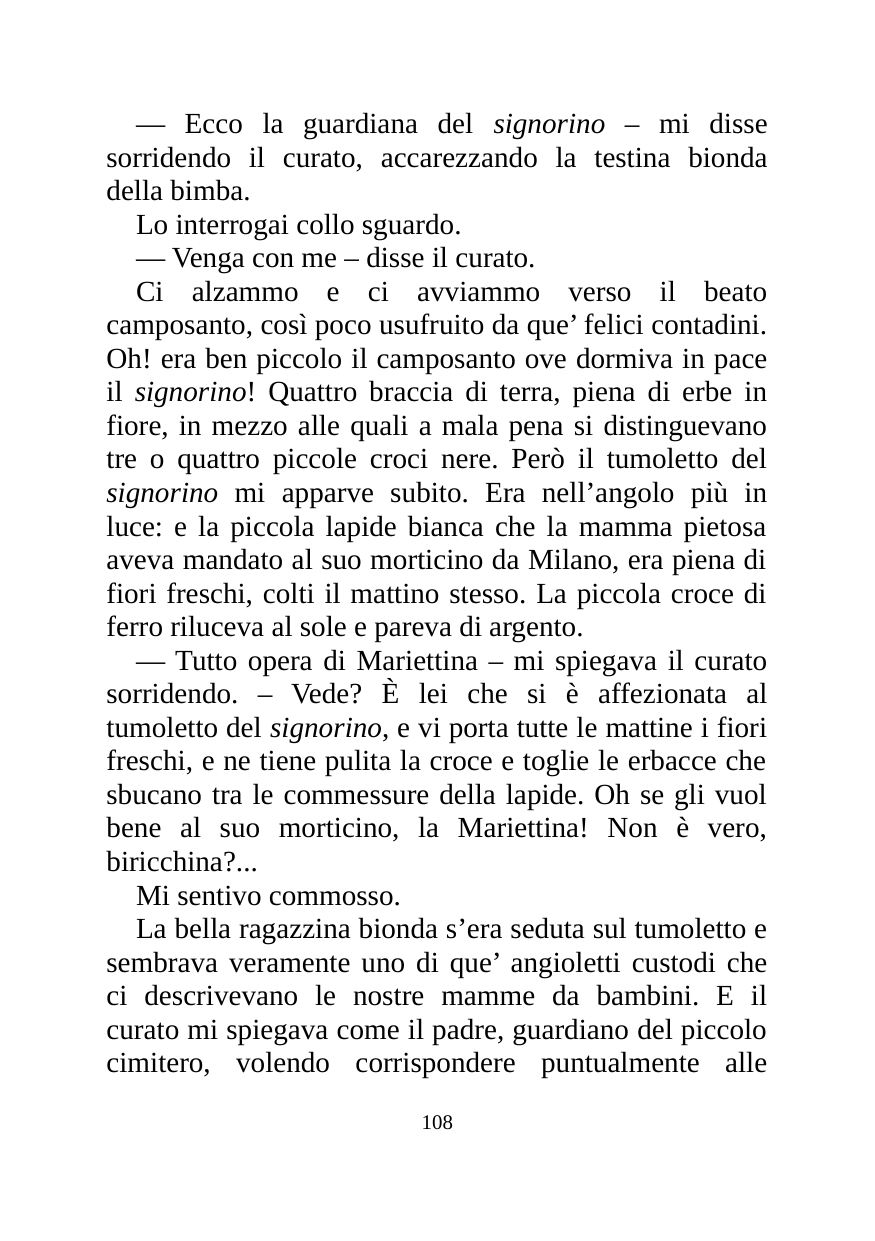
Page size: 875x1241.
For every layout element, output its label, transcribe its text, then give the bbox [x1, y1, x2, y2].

text — Ecco la guardiana del signorino – mi disse sorridendo il curato, accarezzando la testina bionda della bimba. [106, 106, 768, 207]
text Mi sentivo commosso. [106, 878, 768, 911]
text La bella ragazzina bionda s’era seduta sul tumoletto e sembrava veramente uno di que’ angioletti custodi che ci descrivevano le nostre mamme da bambini. E il curato mi spiegava come il padre, guardiano del piccolo cimitero, volendo corrispondere puntualmente alle [106, 911, 768, 1079]
text — Venga con me – disse il curato. [106, 240, 768, 274]
text Lo interrogai collo sguardo. [106, 207, 768, 240]
text Ci alzammo e ci avviammo verso il beato camposanto, così poco usufruito da que’ felici contadini. Oh! era ben piccolo il camposanto ove dormiva in pace il signorino! Quattro braccia di terra, piena di erbe in fiore, in mezzo alle quali a mala pena si distinguevano tre o quattro piccole croci nere. Però il tumoletto del signorino mi apparve subito. Era nell’angolo più in luce: e la piccola lapide bianca che la mamma pietosa aveva mandato al suo morticino da Milano, era piena di fiori freschi, colti il mattino stesso. La piccola croce di ferro riluceva al sole e pareva di argento. [106, 274, 768, 643]
text — Tutto opera di Mariettina – mi spiegava il curato sorridendo. – Vede? È lei che si è affezionata al tumoletto del signorino, e vi porta tutte le mattine i fiori freschi, e ne tiene pulita la croce e toglie le erbacce che sbucano tra le commessure della lapide. Oh se gli vuol bene al suo morticino, la Mariettina! Non è vero, biricchina?... [106, 643, 768, 878]
